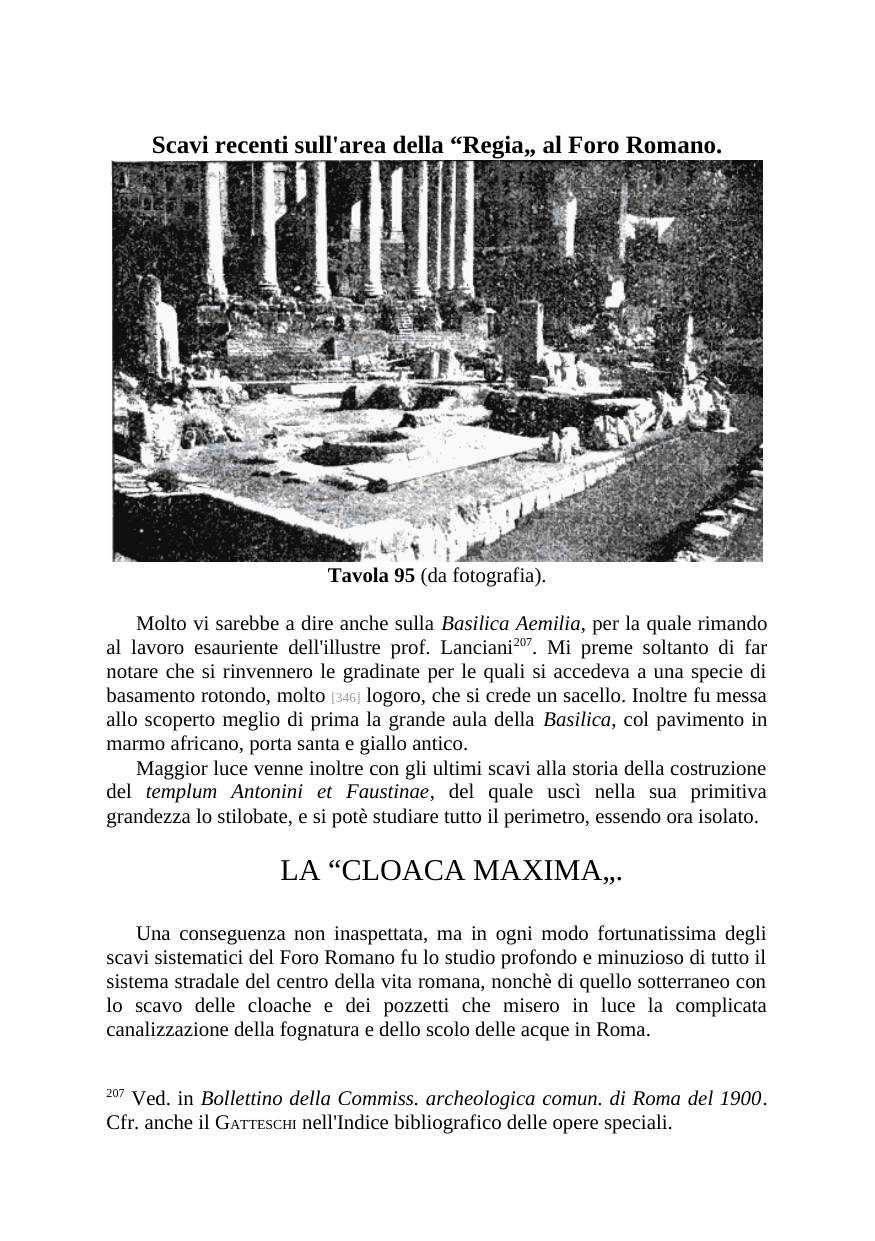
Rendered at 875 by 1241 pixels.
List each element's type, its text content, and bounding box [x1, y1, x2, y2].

text Una conseguenza non inaspettata, ma in ogni modo fortunatissima degli scavi sistematici del Foro Romano fu lo studio profondo e minuzioso di tutto il sistema stradale del centro della vita romana, nonchè di quello sotterraneo con lo scavo delle cloache e dei pozzetti che misero in luce la complicata canalizzazione della fognatura e dello scolo delle acque in Roma. [106, 921, 768, 1041]
text Ved. in Bollettino della Commiss. archeologica comun. di Roma del 1900. Cfr. anche il Gatteschi nell'Indice bibliografico delle opere speciali. [106, 1086, 768, 1134]
text Tavola 95 (da fotografia). [106, 563, 768, 587]
text Scavi recenti sull'area della “Regia„ al Foro Romano. [106, 130, 768, 159]
subtitle LA “CLOACA MAXIMA„. [106, 852, 768, 886]
text Molto vi sarebbe a dire anche sulla Basilica Aemilia, per la quale rimando al lavoro esauriente dell'illustre prof. Lanciani. Mi preme soltanto di far notare che si rinvennero le gradinate per le quali si accedeva a una specie di basamento rotondo, molto [346] logoro, che si crede un sacello. Inoltre fu messa allo scoperto meglio di prima la grande aula della Basilica, col pavimento in marmo africano, porta santa e giallo antico. [106, 611, 768, 755]
text Maggior luce venne inoltre con gli ultimi scavi alla storia della costruzione del templum Antonini et Faustinae, del quale uscì nella sua primitiva grandezza lo stilobate, e si potè studiare tutto il perimetro, essendo ora isolato. [106, 755, 768, 828]
picture [111, 160, 763, 562]
